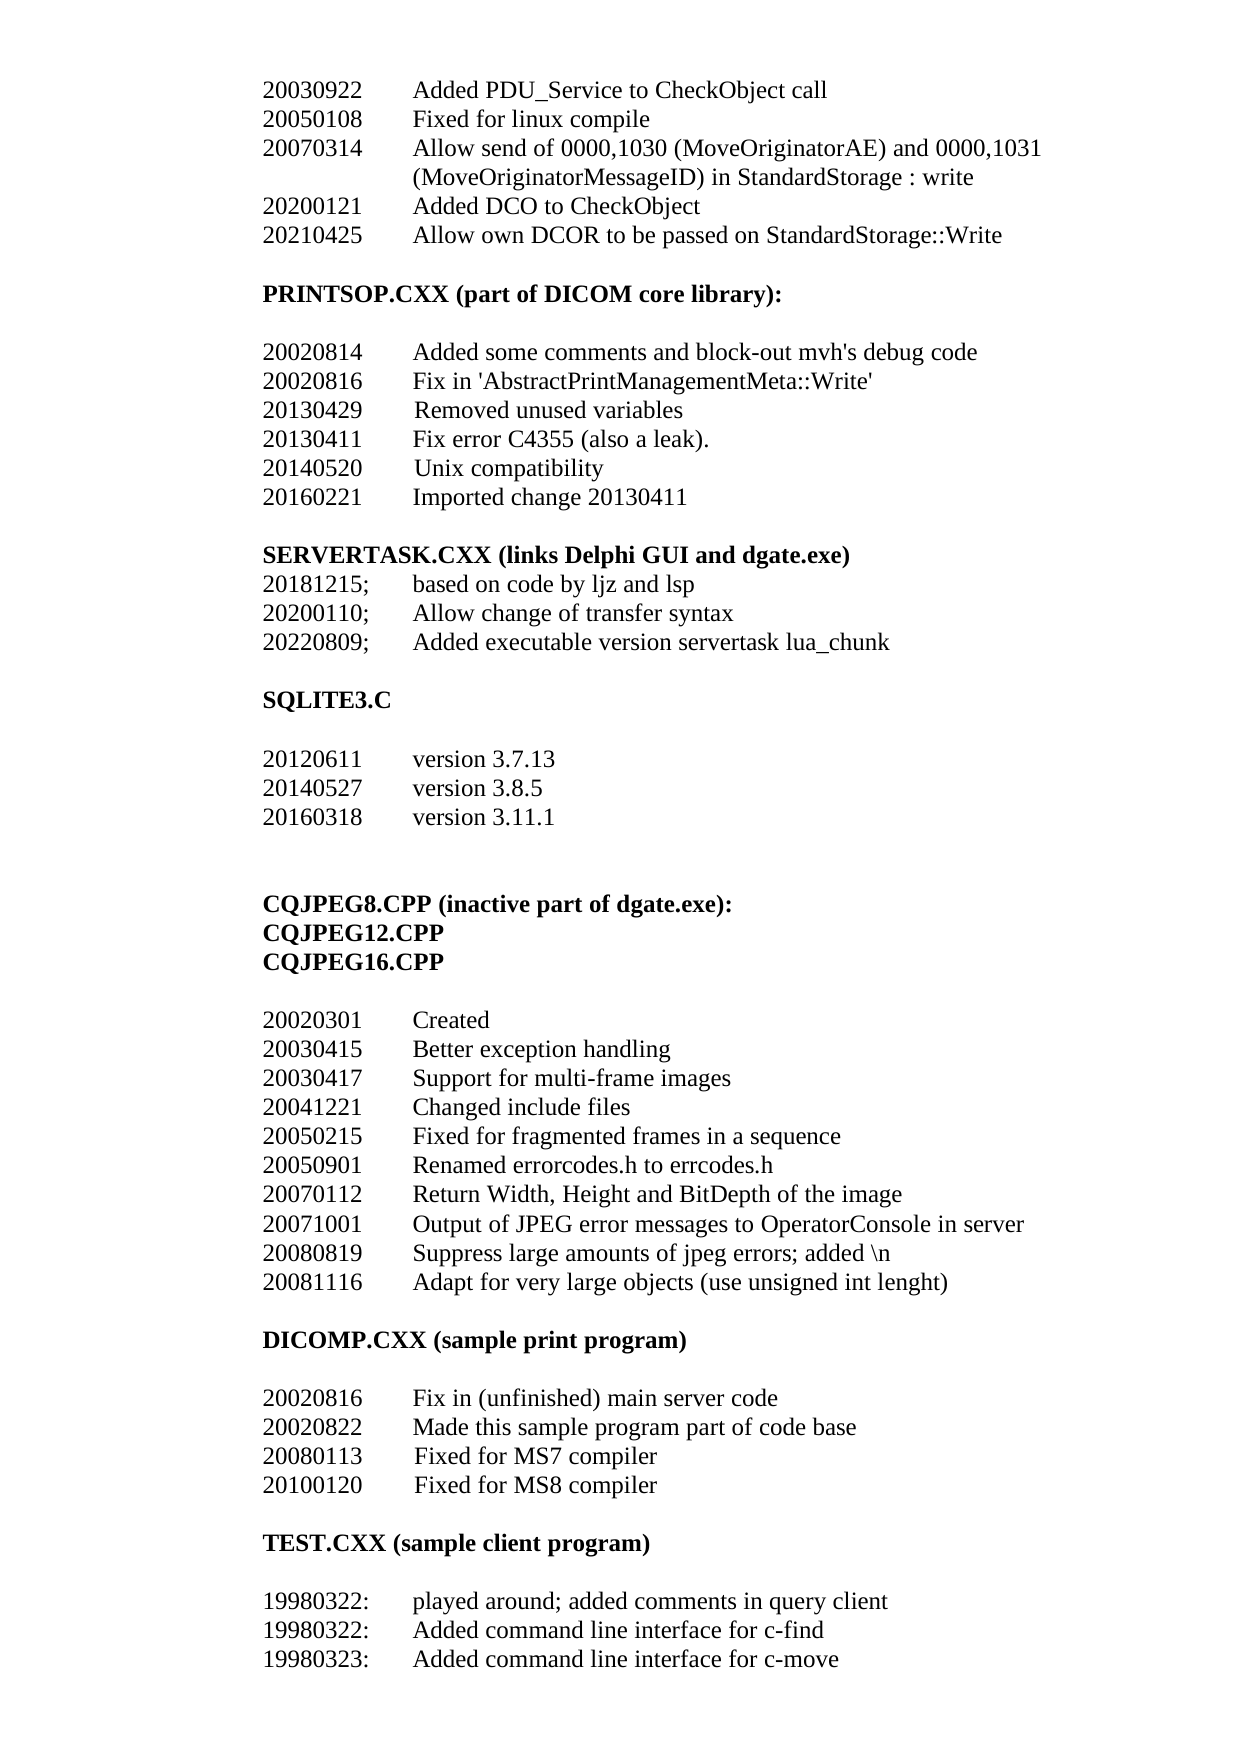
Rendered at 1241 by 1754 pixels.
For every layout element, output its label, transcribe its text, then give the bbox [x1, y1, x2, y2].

text 20130429 Removed unused variables [187, 395, 1053, 424]
text 20030415 Better exception handling [187, 1034, 1053, 1063]
text DICOMP.CXX (sample print program) [187, 1325, 1053, 1354]
text 20030922 Added PDU_Service to CheckObject call [187, 75, 1053, 104]
text 20020822 Made this sample program part of code base [187, 1412, 1053, 1441]
text 20080819 Suppress large amounts of jpeg errors; added \n [187, 1237, 1053, 1267]
text 20181215; based on code by ljz and lsp [187, 569, 1053, 598]
text 20160318 version 3.11.1 [187, 802, 1053, 831]
text 20210425 Allow own DCOR to be passed on StandardStorage::Write [262, 220, 1053, 249]
text 20030417 Support for multi-frame images [187, 1063, 1053, 1092]
text SERVERTASK.CXX (links Delphi GUI and dgate.exe) [187, 540, 1053, 569]
text 20071001 Output of JPEG error messages to OperatorConsole in server [187, 1208, 1053, 1237]
text TEST.CXX (sample client program) [187, 1528, 1053, 1557]
text 20130411 Fix error C4355 (also a leak). [187, 424, 1053, 453]
text 20120611 version 3.7.13 [187, 743, 1053, 772]
text 20050901 Renamed errorcodes.h to errcodes.h [187, 1150, 1053, 1179]
text CQJPEG8.CPP (inactive part of dgate.exe): [187, 889, 1053, 918]
text 20081116 Adapt for very large objects (use unsigned int lenght) [187, 1267, 1053, 1296]
text 20041221 Changed include files [187, 1092, 1053, 1121]
text 20050215 Fixed for fragmented frames in a sequence [187, 1121, 1053, 1150]
text 20070112 Return Width, Height and BitDepth of the image [187, 1179, 1053, 1208]
text 19980322: played around; added comments in query client [187, 1586, 1053, 1615]
text SQLITE3.C [187, 685, 1053, 714]
text 20020816 Fix in (unfinished) main server code [187, 1383, 1053, 1412]
text 20140520 Unix compatibility [187, 453, 1053, 482]
text 20100120 Fixed for MS8 compiler [187, 1470, 1053, 1499]
text 20020816 Fix in 'AbstractPrintManagementMeta::Write' [187, 366, 1053, 395]
text 19980323: Added command line interface for c-move [187, 1644, 1053, 1673]
text PRINTSOP.CXX (part of DICOM core library): [187, 278, 1053, 307]
text 20050108 Fixed for linux compile [187, 104, 1053, 133]
text 20200110; Allow change of transfer syntax [187, 598, 1053, 627]
text 20070314 Allow send of 0000,1030 (MoveOriginatorAE) and 0000,1031 (MoveOriginatorMessageID) in StandardStorage : write [262, 133, 1053, 191]
text 20020301 Created [187, 1005, 1053, 1034]
text 20020814 Added some comments and block-out mvh's debug code [187, 337, 1053, 366]
text 20200121 Added DCO to CheckObject [262, 191, 1053, 220]
text 20160221 Imported change 20130411 [187, 482, 1053, 511]
text 20140527 version 3.8.5 [187, 772, 1053, 802]
text 20080113 Fixed for MS7 compiler [187, 1441, 1053, 1470]
text CQJPEG16.CPP [187, 947, 1053, 976]
text CQJPEG12.CPP [187, 918, 1053, 947]
text 19980322: Added command line interface for c-find [187, 1615, 1053, 1644]
text 20220809; Added executable version servertask lua_chunk [187, 627, 1053, 685]
